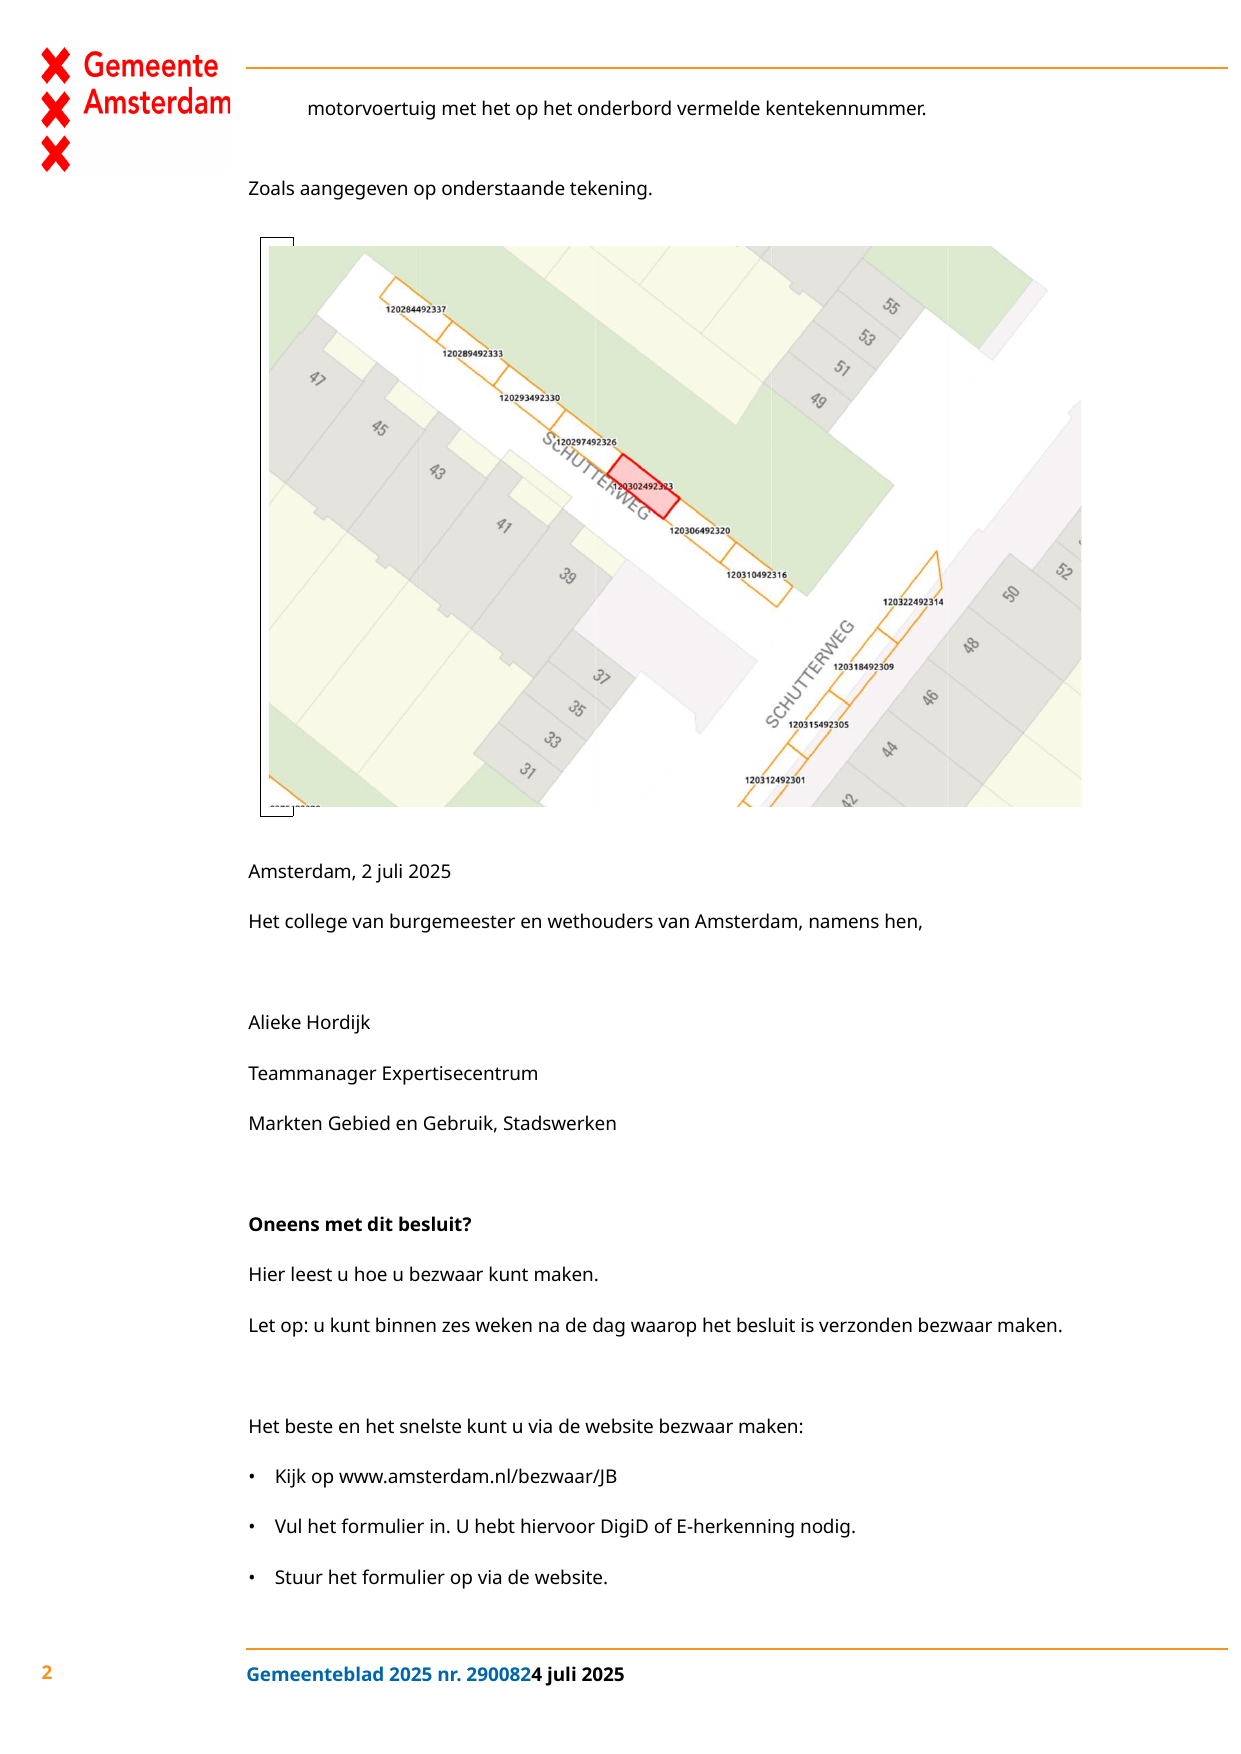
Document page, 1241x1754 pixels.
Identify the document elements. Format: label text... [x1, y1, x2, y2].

text Let op: u kunt binnen zes weken na de dag waarop het besluit is verzonden bezwaar maken. [248, 1312, 1152, 1338]
text • Vul het formulier in. U hebt hiervoor DigiD of E-herkenning nodig. [248, 1514, 1152, 1539]
text Markten Gebied en Gebruik, Stadswerken [248, 1110, 1152, 1136]
text • Stuur het formulier op via de website. [248, 1564, 1152, 1590]
text Oneens met dit besluit? [248, 1211, 1152, 1237]
list motorvoertuig met het op het onderbord vermelde kentekennummer. [248, 95, 1152, 121]
text Zoals aangegeven op onderstaande tekening. [248, 175, 1152, 201]
picture [268, 246, 1082, 807]
text Alieke Hordijk [248, 1009, 1152, 1035]
text Hier leest u hoe u bezwaar kunt maken. [248, 1262, 1152, 1287]
text • Kijk op www.amsterdam.nl/bezwaar/JB [248, 1463, 1152, 1489]
text Het college van burgemeester en wethouders van Amsterdam, namens hen, [248, 909, 1152, 934]
text Het beste en het snelste kunt u via de website bezwaar maken: [248, 1413, 1152, 1438]
picture [41, 47, 231, 172]
text Teammanager Expertisecentrum [248, 1060, 1152, 1086]
text Amsterdam, 2 juli 2025 [248, 858, 1152, 884]
